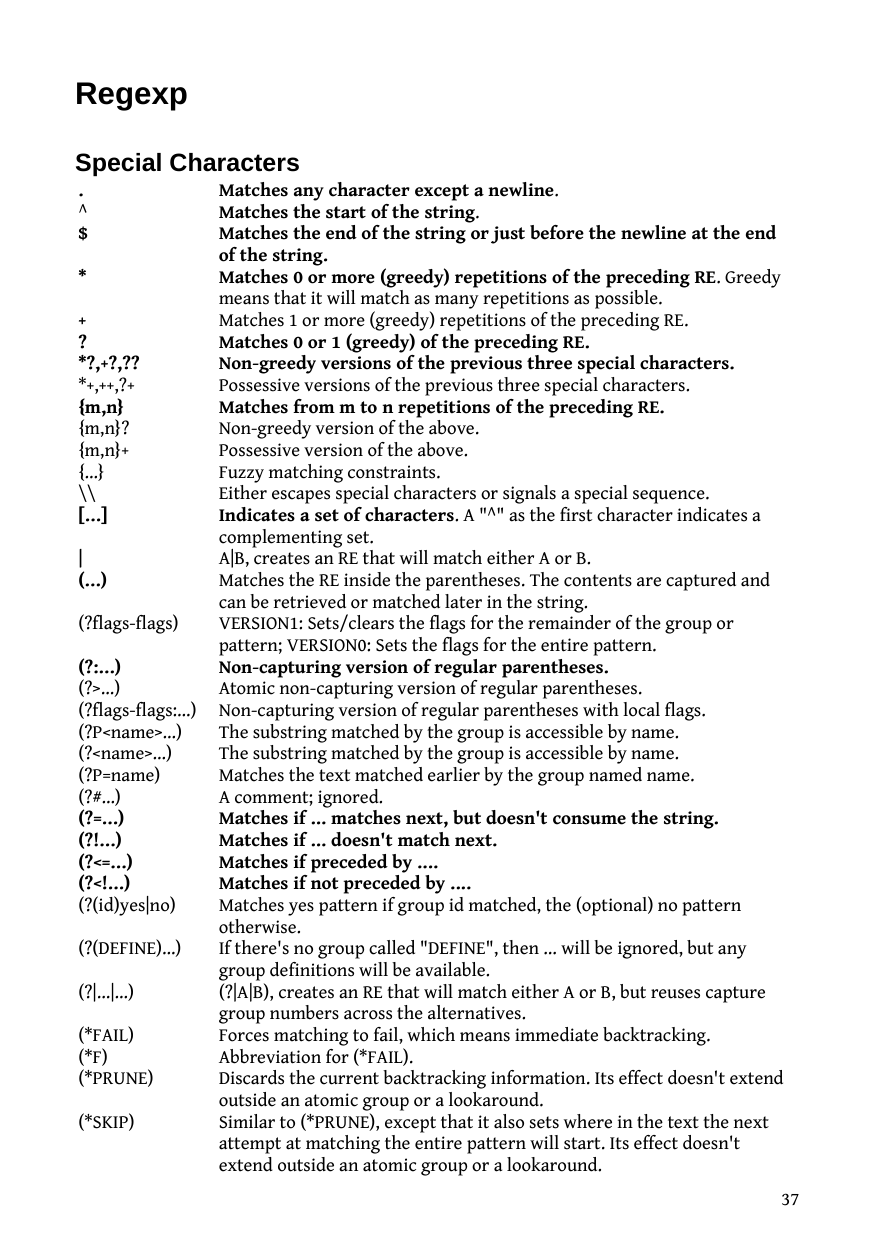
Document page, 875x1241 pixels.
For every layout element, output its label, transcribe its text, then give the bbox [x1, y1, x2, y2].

table_cell + [75, 310, 216, 332]
table_cell $ [75, 223, 216, 267]
table_cell Matches 0 or more (greedy) repetitions of the preceding RE. Greedy means that it will match as many repetitions as possible. [216, 267, 796, 310]
table_cell […] [75, 505, 216, 548]
table_cell The substring matched by the group is accessible by name. [216, 722, 796, 743]
subtitle Regexp [75, 75, 799, 111]
table_cell | [75, 548, 216, 570]
table_cell {m,n} [75, 397, 216, 418]
table_cell Similar to (*PRUNE), except that it also sets where in the text the next attempt at matching the entire pattern will start. Its effect doesn't extend outside an atomic group or a lookaround. [216, 1112, 796, 1177]
table_cell (?|...|…) [75, 982, 216, 1025]
table_cell (?P<name>…) [75, 722, 216, 743]
table_cell {m,n}+ [75, 440, 216, 462]
table_cell (*SKIP) [75, 1112, 216, 1177]
table_cell {…} [75, 462, 216, 483]
subtitle Special Characters [75, 148, 799, 177]
table_cell (?=…) [75, 808, 216, 830]
table_cell (?>…) [75, 678, 216, 700]
table_cell Possessive version of the above. [216, 440, 796, 462]
table_cell Non-greedy versions of the previous three special characters. [216, 353, 796, 375]
table_cell If there's no group called "DEFINE", then ... will be ignored, but any group definitions will be available. [216, 938, 796, 982]
table_header . [75, 180, 216, 202]
table_cell Indicates a set of characters. A "^" as the first character indicates a complementing set. [216, 505, 796, 548]
table_cell (?:…) [75, 657, 216, 678]
table_cell VERSION1: Sets/clears the flags for the remainder of the group or pattern; VERSION0: Sets the flags for the entire pattern. [216, 613, 796, 657]
table_cell (?|A|B), creates an RE that will match either A or B, but reuses capture group numbers across the alternatives. [216, 982, 796, 1025]
table_cell * [75, 267, 216, 310]
table_cell (?flags-flags) [75, 613, 216, 657]
table_cell (…) [75, 570, 216, 613]
table_cell Matches yes pattern if group id matched, the (optional) no pattern otherwise. [216, 895, 796, 938]
table_cell Matches if ... matches next, but doesn't consume the string. [216, 808, 796, 830]
table_cell Matches the RE inside the parentheses. The contents are captured and can be retrieved or matched later in the string. [216, 570, 796, 613]
table_cell (?!…) [75, 830, 216, 852]
table_cell Non-greedy version of the above. [216, 418, 796, 440]
table_cell (*PRUNE) [75, 1068, 216, 1112]
table_cell Abbreviation for (*FAIL). [216, 1047, 796, 1068]
table_cell Matches the end of the string or just before the newline at the end of the string. [216, 223, 796, 267]
table_cell Discards the current backtracking information. Its effect doesn't extend outside an atomic group or a lookaround. [216, 1068, 796, 1112]
table_cell (?(DEFINE)…) [75, 938, 216, 982]
table_cell Fuzzy matching constraints. [216, 462, 796, 483]
table_cell (?<name>…) [75, 743, 216, 765]
table_cell *+,++,?+ [75, 375, 216, 397]
table_cell (?(id)yes|no) [75, 895, 216, 938]
table_cell Matches if not preceded by .... [216, 873, 796, 895]
table_cell Matches 1 or more (greedy) repetitions of the preceding RE. [216, 310, 796, 332]
table_cell \\ [75, 483, 216, 505]
table_cell Matches 0 or 1 (greedy) of the preceding RE. [216, 332, 796, 353]
table_cell ^ [75, 202, 216, 223]
table_cell ? [75, 332, 216, 353]
table_cell Possessive versions of the previous three special characters. [216, 375, 796, 397]
table_cell A comment; ignored. [216, 787, 796, 808]
table_cell Matches the start of the string. [216, 202, 796, 223]
table_cell Matches from m to n repetitions of the preceding RE. [216, 397, 796, 418]
table_cell Either escapes special characters or signals a special sequence. [216, 483, 796, 505]
table_cell (?<=…) [75, 852, 216, 873]
table_cell Non-capturing version of regular parentheses with local flags. [216, 700, 796, 722]
table_cell Forces matching to fail, which means immediate backtracking. [216, 1025, 796, 1047]
table_cell Matches if preceded by .... [216, 852, 796, 873]
table_cell The substring matched by the group is accessible by name. [216, 743, 796, 765]
table_cell (?flags-flags:…) [75, 700, 216, 722]
table_header Matches any character except a newline. [216, 180, 796, 202]
table_cell (?<!…) [75, 873, 216, 895]
table_cell (?#…) [75, 787, 216, 808]
table_cell (?P=name) [75, 765, 216, 787]
table_cell *?,+?,?? [75, 353, 216, 375]
table_cell A|B, creates an RE that will match either A or B. [216, 548, 796, 570]
table_cell Atomic non-capturing version of regular parentheses. [216, 678, 796, 700]
table_cell Matches if ... doesn't match next. [216, 830, 796, 852]
table_cell Matches the text matched earlier by the group named name. [216, 765, 796, 787]
table_cell (*F) [75, 1047, 216, 1068]
table_cell {m,n}? [75, 418, 216, 440]
table_cell Non-capturing version of regular parentheses. [216, 657, 796, 678]
table_cell (*FAIL) [75, 1025, 216, 1047]
